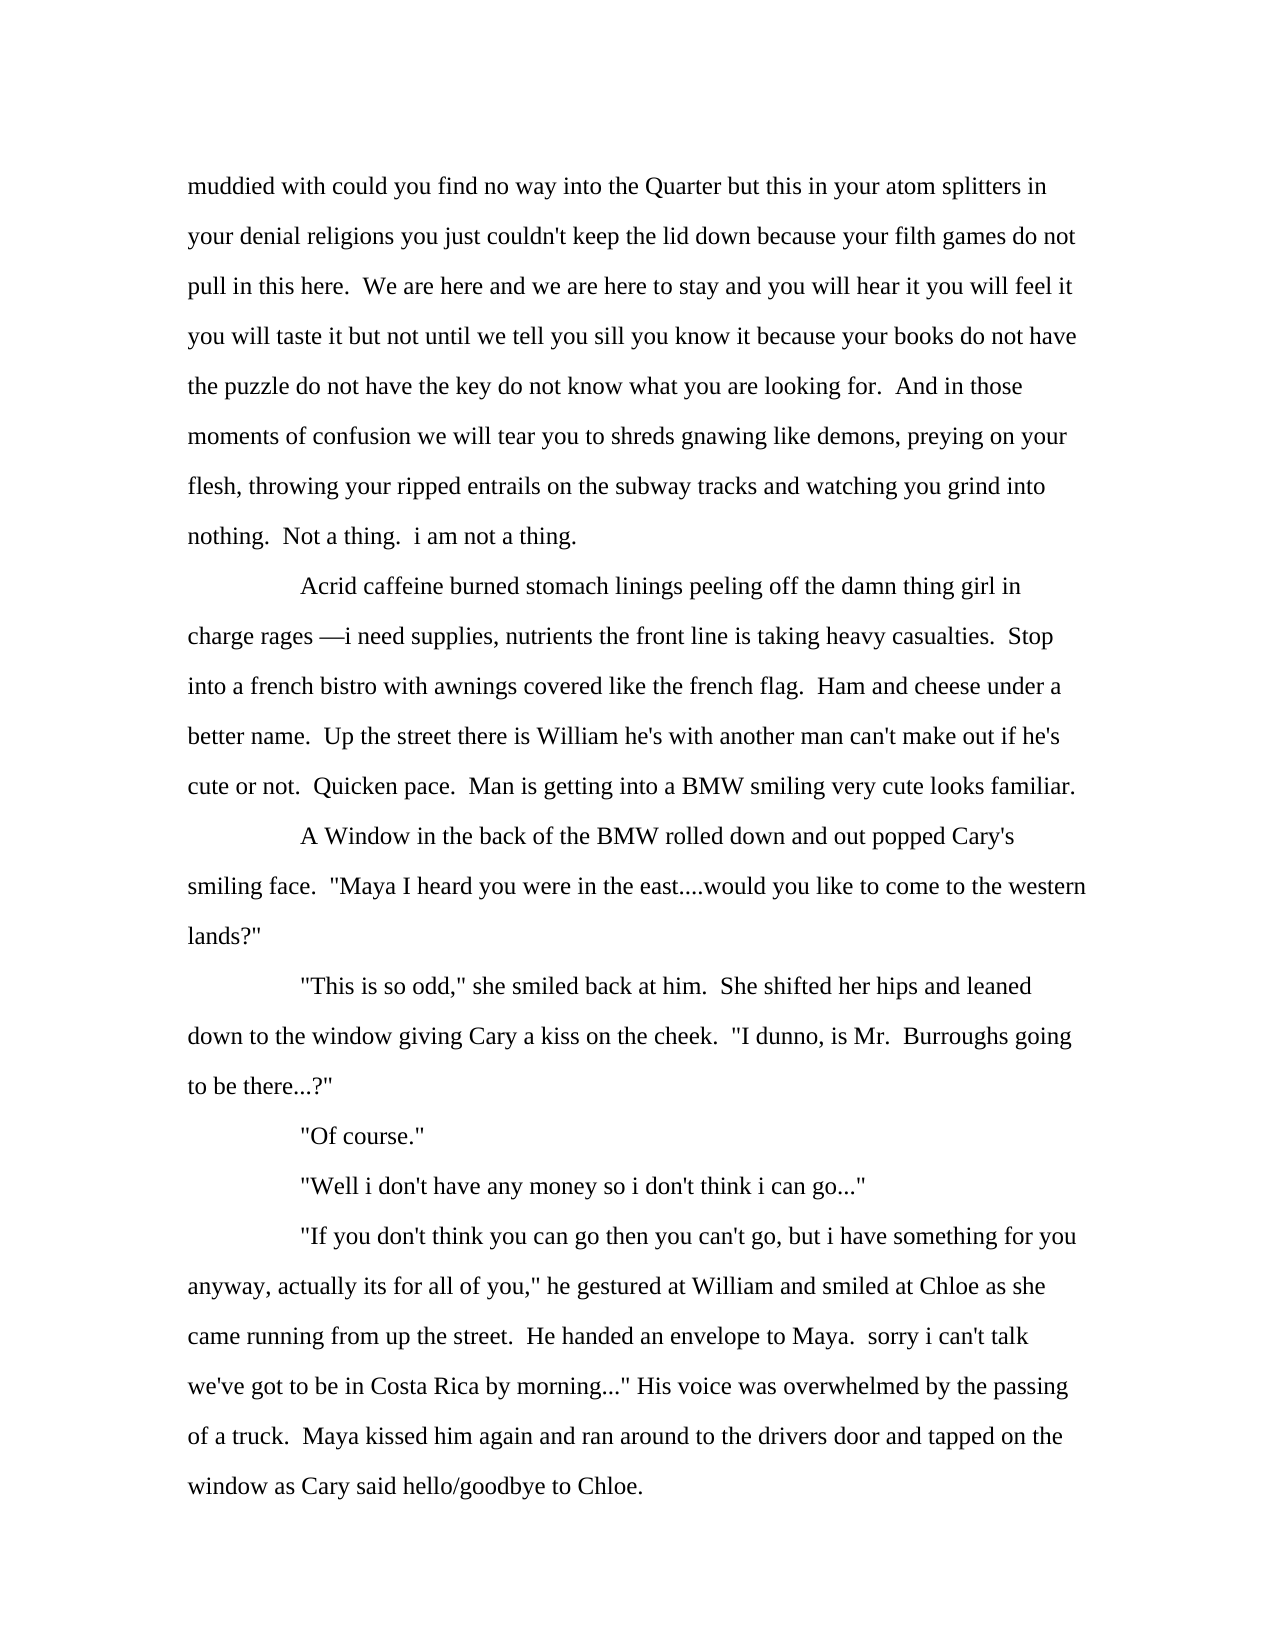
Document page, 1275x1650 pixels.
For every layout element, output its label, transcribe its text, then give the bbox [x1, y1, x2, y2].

text muddied with could you find no way into the Quarter but this in your atom splitters in your denial religions you just couldn't keep the lid down because your filth games do not pull in this here. We are here and we are here to stay and you will hear it you will feel it you will taste it but not until we tell you sill you know it because your books do not have the puzzle do not have the key do not know what you are looking for. And in those moments of confusion we will tear you to shreds gnawing like demons, preying on your flesh, throwing your ripped entrails on the subway tracks and watching you grind into nothing. Not a thing. i am not a thing. [187, 150, 1087, 550]
text A Window in the back of the BMW rolled down and out popped Cary's smiling face. "Maya I heard you were in the east....would you like to come to the western lands?" [187, 800, 1087, 950]
text "Of course." [187, 1100, 1087, 1150]
text "This is so odd," she smiled back at him. She shifted her hips and leaned down to the window giving Cary a kiss on the cheek. "I dunno, is Mr. Burroughs going to be there...?" [187, 950, 1087, 1100]
text "Well i don't have any money so i don't think i can go..." [187, 1150, 1087, 1200]
text Acrid caffeine burned stomach linings peeling off the damn thing girl in charge rages —i need supplies, nutrients the front line is taking heavy casualties. Stop into a french bistro with awnings covered like the french flag. Ham and cheese under a better name. Up the street there is William he's with another man can't make out if he's cute or not. Quicken pace. Man is getting into a BMW smiling very cute looks familiar. [187, 550, 1087, 800]
text "If you don't think you can go then you can't go, but i have something for you anyway, actually its for all of you," he gestured at William and smiled at Chloe as she came running from up the street. He handed an envelope to Maya. sorry i can't talk we've got to be in Costa Rica by morning..." His voice was overwhelmed by the passing of a truck. Maya kissed him again and ran around to the drivers door and tapped on the window as Cary said hello/goodbye to Chloe. [187, 1200, 1087, 1500]
